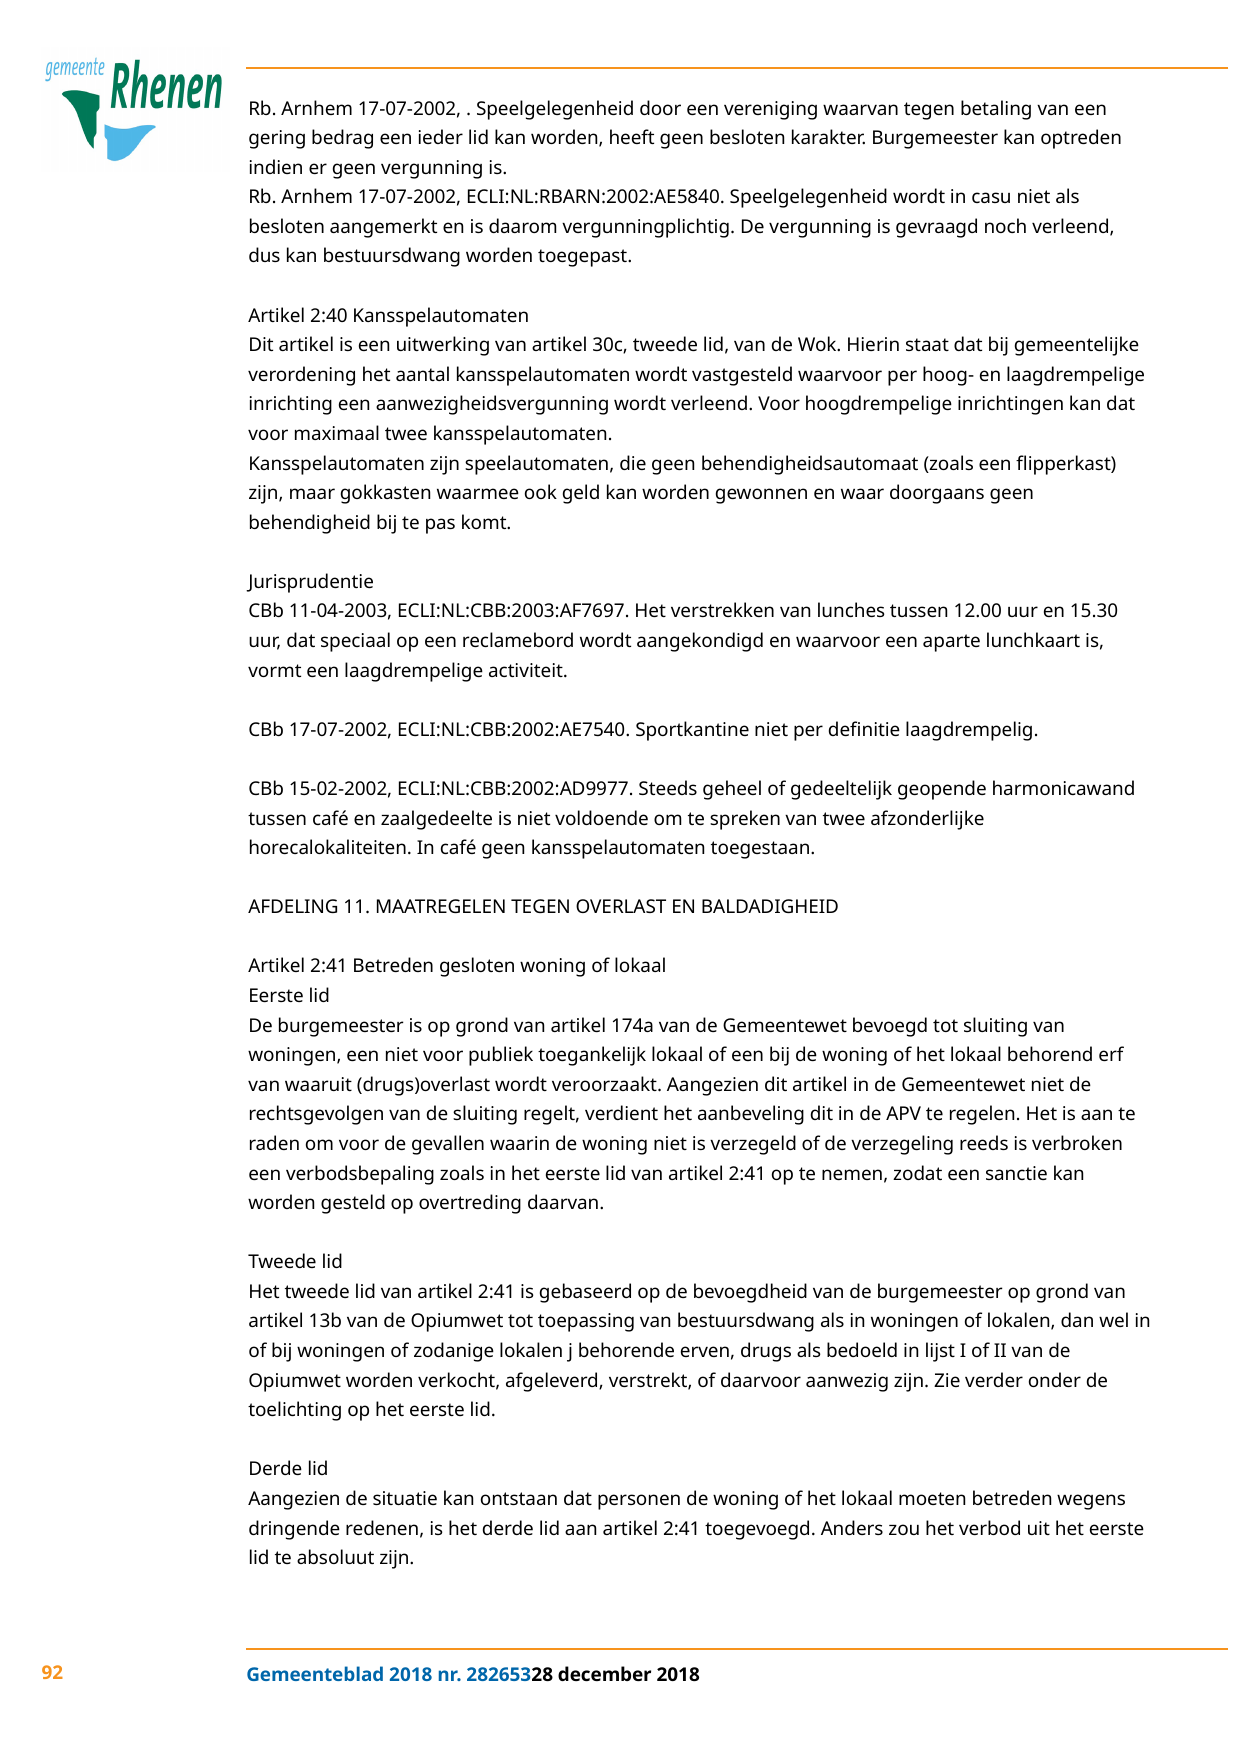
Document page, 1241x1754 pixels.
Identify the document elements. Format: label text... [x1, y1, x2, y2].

text Eerste lid [248, 982, 1152, 1008]
text CBb 15-02-2002, ECLI:NL:CBB:2002:AD9977. Steeds geheel of gedeeltelijk geopende harmonicawand tussen café en zaalgedeelte is niet voldoende om te spreken van twee afzonderlijke horecalokaliteiten. In café geen kansspelautomaten toegestaan. [248, 775, 1152, 860]
text Artikel 2:40 Kansspelautomaten [248, 302, 1152, 328]
picture [41, 47, 231, 172]
text Artikel 2:41 Betreden gesloten woning of lokaal [248, 953, 1152, 978]
text Kansspelautomaten zijn speelautomaten, die geen behendigheidsautomaat (zoals een flipperkast) zijn, maar gokkasten waarmee ook geld kan worden gewonnen en waar doorgaans geen behendigheid bij te pas komt. [248, 450, 1152, 535]
text Derde lid [248, 1456, 1152, 1481]
text Aangezien de situatie kan ontstaan dat personen de woning of het lokaal moeten betreden wegens dringende redenen, is het derde lid aan artikel 2:41 toegevoegd. Anders zou het verbod uit het eerste lid te absoluut zijn. [248, 1485, 1152, 1570]
text Rb. Arnhem 17-07-2002, . Speelgelegenheid door een vereniging waarvan tegen betaling van een gering bedrag een ieder lid kan worden, heeft geen besloten karakter. Burgemeester kan optreden indien er geen vergunning is. [248, 95, 1152, 180]
text Het tweede lid van artikel 2:41 is gebaseerd op de bevoegdheid van de burgemeester op grond van artikel 13b van de Opiumwet tot toepassing van bestuursdwang als in woningen of lokalen, dan wel in of bij woningen of zodanige lokalen j behorende erven, drugs als bedoeld in lijst I of II van de Opiumwet worden verkocht, afgeleverd, verstrekt, of daarvoor aanwezig zijn. Zie verder onder de toelichting op het eerste lid. [248, 1278, 1152, 1422]
text AFDELING 11. MAATREGELEN TEGEN OVERLAST EN BALDADIGHEID [248, 893, 1152, 919]
text Jurisprudentie [248, 568, 1152, 594]
text Rb. Arnhem 17-07-2002, ECLI:NL:RBARN:2002:AE5840. Speelgelegenheid wordt in casu niet als besloten aangemerkt en is daarom vergunningplichtig. De vergunning is gevraagd noch verleend, dus kan bestuursdwang worden toegepast. [248, 183, 1152, 268]
text CBb 11-04-2003, ECLI:NL:CBB:2003:AF7697. Het verstrekken van lunches tussen 12.00 uur en 15.30 uur, dat speciaal op een reclamebord wordt aangekondigd en waarvoor een aparte lunchkaart is, vormt een laagdrempelige activiteit. [248, 598, 1152, 683]
text De burgemeester is op grond van artikel 174a van de Gemeentewet bevoegd tot sluiting van woningen, een niet voor publiek toegankelijk lokaal of een bij de woning of het lokaal behorend erf van waaruit (drugs)overlast wordt veroorzaakt. Aangezien dit artikel in de Gemeentewet niet de rechtsgevolgen van de sluiting regelt, verdient het aanbeveling dit in de APV te regelen. Het is aan te raden om voor de gevallen waarin de woning niet is verzegeld of de verzegeling reeds is verbroken een verbodsbepaling zoals in het eerste lid van artikel 2:41 op te nemen, zodat een sanctie kan worden gesteld op overtreding daarvan. [248, 1012, 1152, 1215]
text Dit artikel is een uitwerking van artikel 30c, tweede lid, van de Wok. Hierin staat dat bij gemeentelijke verordening het aantal kansspelautomaten wordt vastgesteld waarvoor per hoog- en laagdrempelige inrichting een aanwezigheidsvergunning wordt verleend. Voor hoogdrempelige inrichtingen kan dat voor maximaal twee kansspelautomaten. [248, 331, 1152, 446]
text CBb 17-07-2002, ECLI:NL:CBB:2002:AE7540. Sportkantine niet per definitie laagdrempelig. [248, 716, 1152, 742]
text Tweede lid [248, 1248, 1152, 1274]
